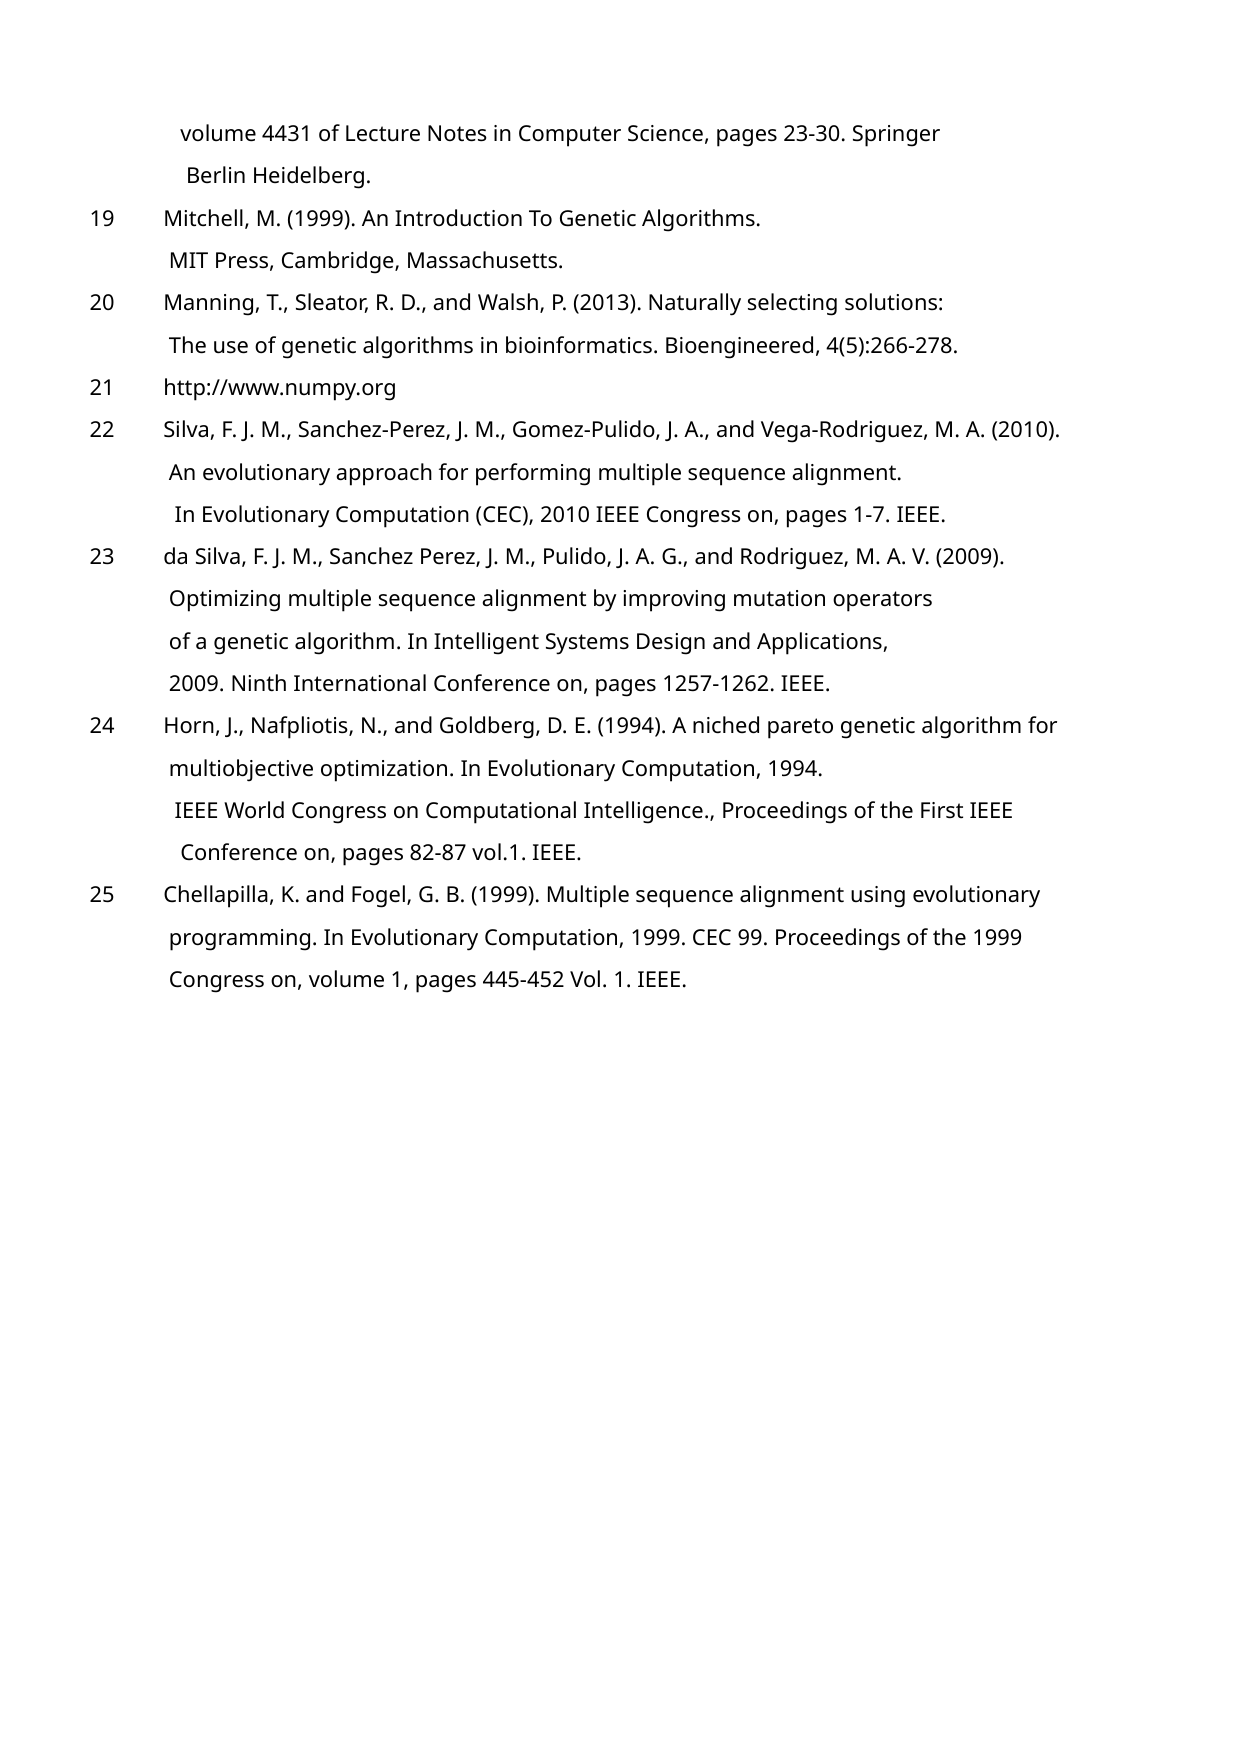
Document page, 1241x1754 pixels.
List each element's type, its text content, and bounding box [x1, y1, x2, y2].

text programming. In Evolutionary Computation, 1999. CEC 99. Proceedings of the 1999 [89, 922, 1152, 951]
text IEEE World Congress on Computational Intelligence., Proceedings of the First IEEE [89, 795, 1152, 824]
text of a genetic algorithm. In Intelligent Systems Design and Applications, [89, 626, 1152, 655]
text 19 Mitchell, M. (1999). An Introduction To Genetic Algorithms. [89, 203, 1152, 232]
text Optimizing multiple sequence alignment by improving mutation operators [89, 583, 1152, 613]
text volume 4431 of Lecture Notes in Computer Science, pages 23-30. Springer [89, 118, 1152, 148]
text Berlin Heidelberg. [89, 160, 1152, 190]
text 23 da Silva, F. J. M., Sanchez Perez, J. M., Pulido, J. A. G., and Rodriguez, M. A. V. (2009). [89, 541, 1152, 571]
text multiobjective optimization. In Evolutionary Computation, 1994. [89, 752, 1152, 782]
text 21 http://www.numpy.org [89, 372, 1152, 402]
text 2009. Ninth International Conference on, pages 1257-1262. IEEE. [89, 668, 1152, 698]
text 20 Manning, T., Sleator, R. D., and Walsh, P. (2013). Naturally selecting solutions: [89, 287, 1152, 317]
text 25 Chellapilla, K. and Fogel, G. B. (1999). Multiple sequence alignment using evolutionary [89, 879, 1152, 909]
text In Evolutionary Computation (CEC), 2010 IEEE Congress on, pages 1-7. IEEE. [89, 499, 1152, 528]
text MIT Press, Cambridge, Massachusetts. [89, 245, 1152, 275]
text Conference on, pages 82-87 vol.1. IEEE. [89, 837, 1152, 867]
text The use of genetic algorithms in bioinformatics. Bioengineered, 4(5):266-278. [89, 329, 1152, 359]
text 22 Silva, F. J. M., Sanchez-Perez, J. M., Gomez-Pulido, J. A., and Vega-Rodriguez, M. A. (2010). [89, 414, 1152, 444]
text An evolutionary approach for performing multiple sequence alignment. [89, 456, 1152, 486]
text 24 Horn, J., Nafpliotis, N., and Goldberg, D. E. (1994). A niched pareto genetic algorithm for [89, 710, 1152, 740]
text Congress on, volume 1, pages 445-452 Vol. 1. IEEE. [89, 964, 1152, 994]
